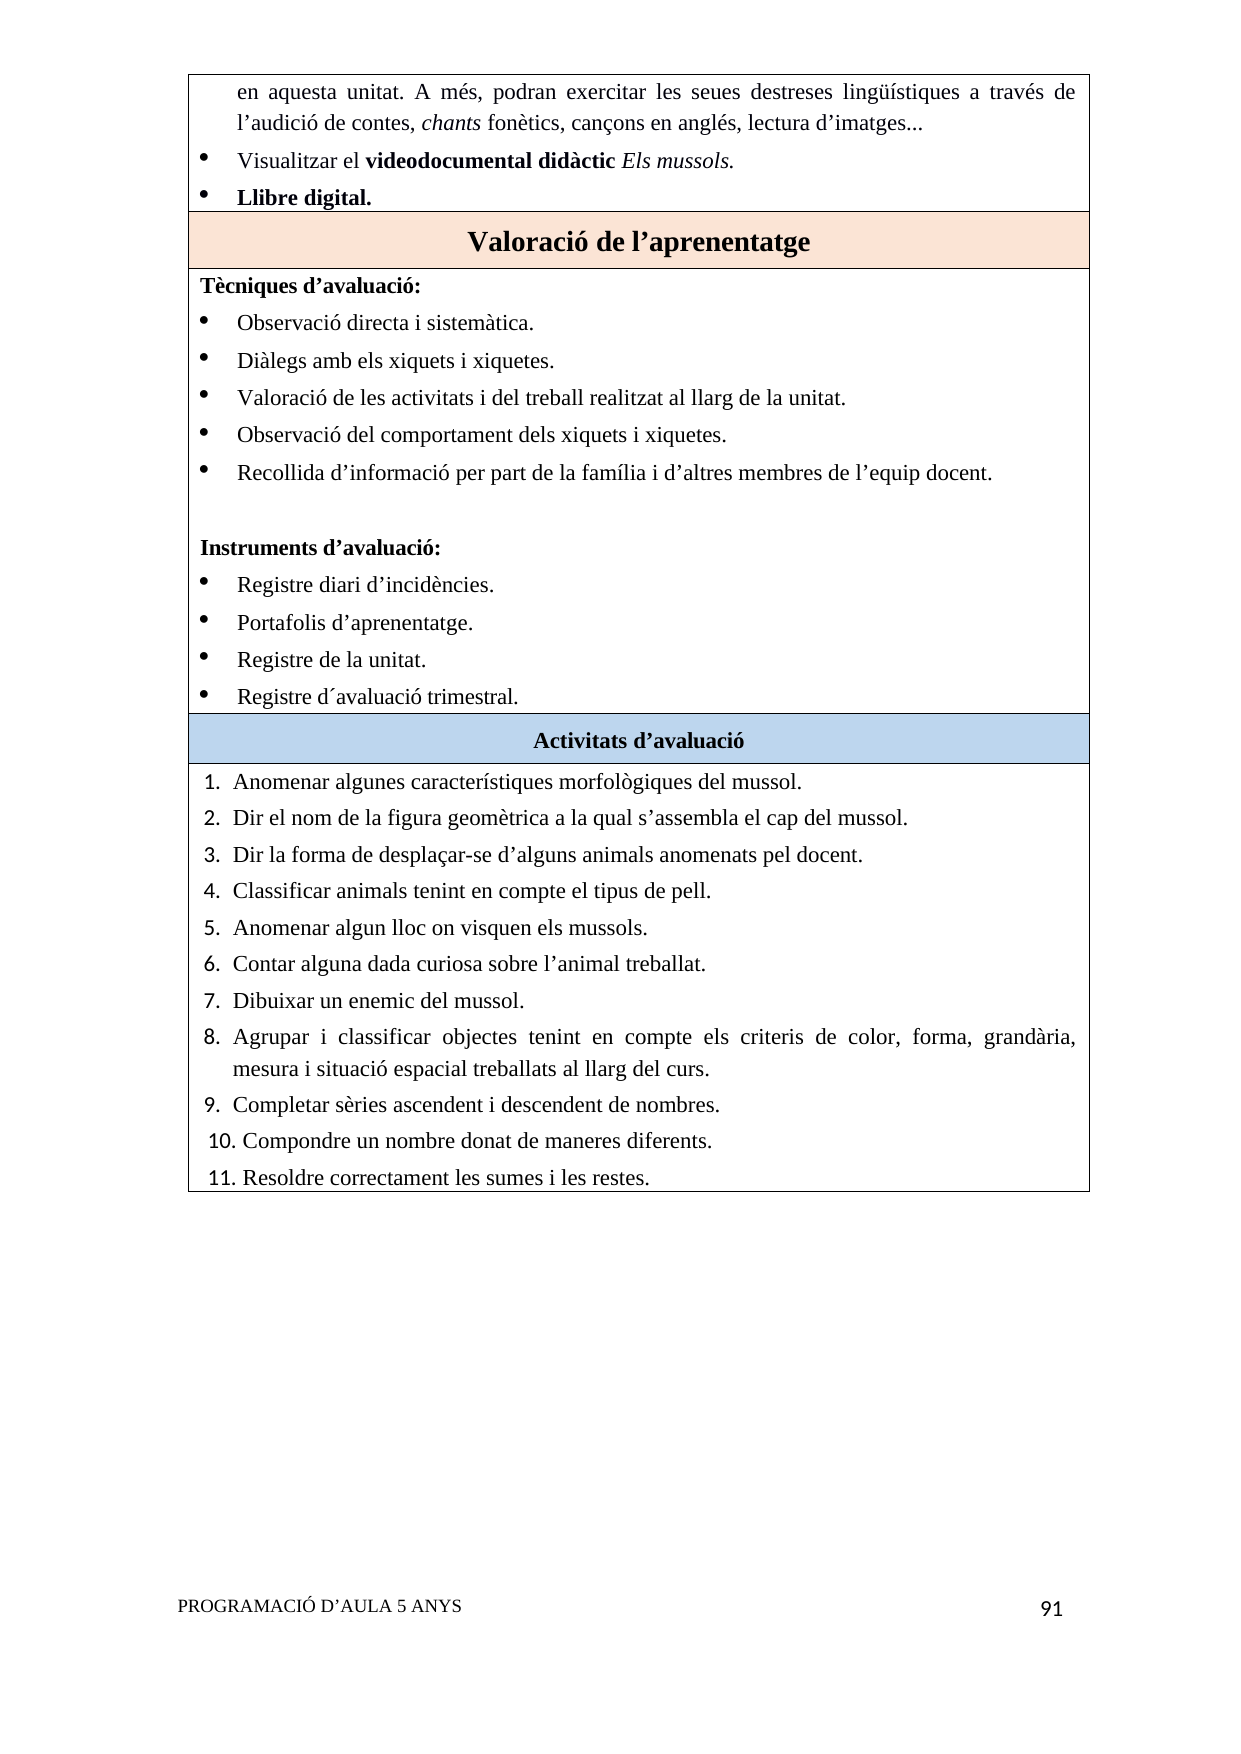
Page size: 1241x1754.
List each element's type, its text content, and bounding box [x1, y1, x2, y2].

table_cell en aquesta unitat. A més, podran exercitar les seues destreses lingüístiques a través de l’audició de contes, chants fonètics, cançons en anglés, lectura d’imatges... Visualitzar el videodocumental didàctic Els mussols. Llibre digital. [189, 75, 1089, 211]
table_cell Valoració de l’aprenentatge [189, 212, 1089, 268]
table_cell Anomenar algunes característiques morfològiques del mussol. Dir el nom de la figura geomètrica a la qual s’assembla el cap del mussol. Dir la forma de desplaçar-se d’alguns animals anomenats pel docent. Classificar animals tenint en compte el tipus de pell. Anomenar algun lloc on visquen els mussols. Contar alguna dada curiosa sobre l’animal treballat. Dibuixar un enemic del mussol. Agrupar i classificar objectes tenint en compte els criteris de color, forma, grandària, mesura i situació espacial treballats al llarg del curs. Completar sèries ascendent i descendent de nombres. Compondre un nombre donat de maneres diferents. Resoldre correctament les sumes i les restes. [189, 764, 1089, 1191]
table_cell Tècniques d’avaluació: Observació directa i sistemàtica. Diàlegs amb els xiquets i xiquetes. Valoració de les activitats i del treball realitzat al llarg de la unitat. Observació del comportament dels xiquets i xiquetes. Recollida d’informació per part de la família i d’altres membres de l’equip docent. Instruments d’avaluació: Registre diari d’incidències. Portafolis d’aprenentatge. Registre de la unitat. Registre d´avaluació trimestral. [189, 269, 1089, 713]
table_cell Activitats d’avaluació [189, 714, 1089, 763]
